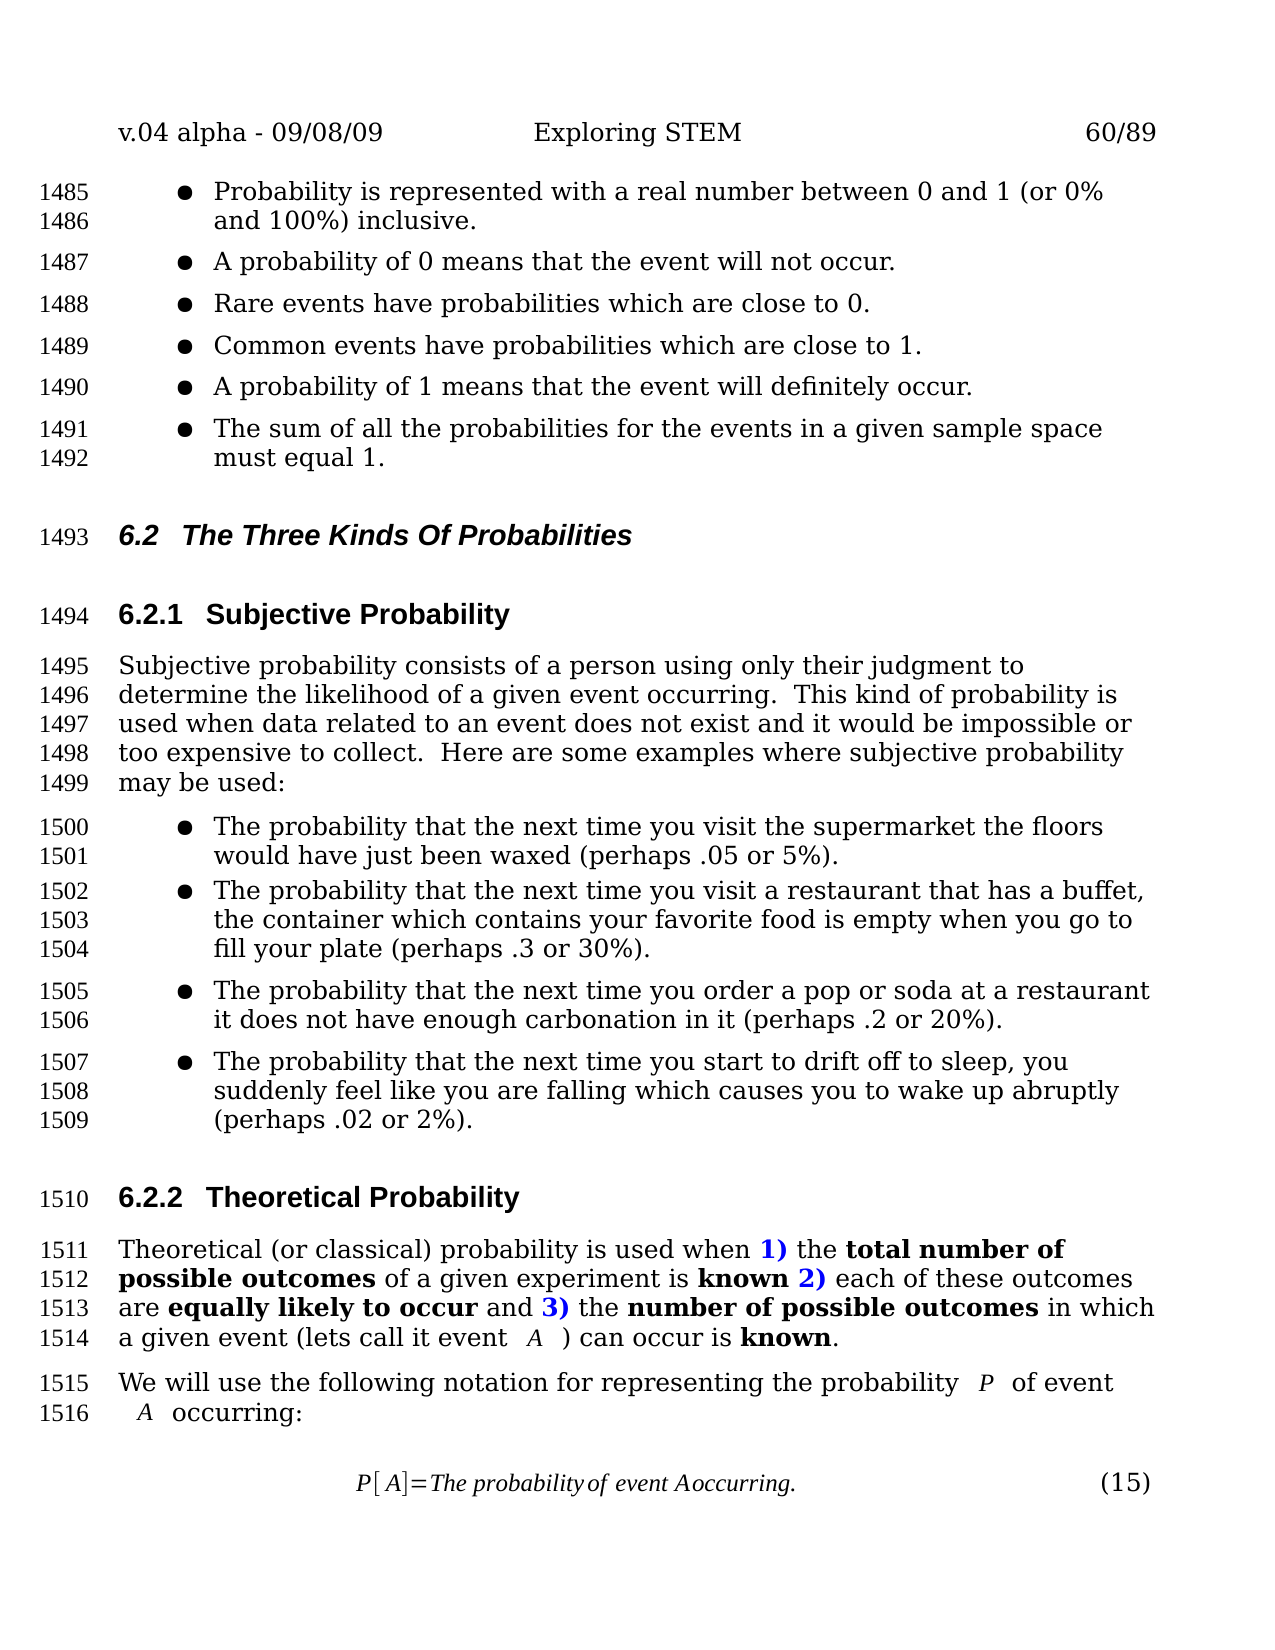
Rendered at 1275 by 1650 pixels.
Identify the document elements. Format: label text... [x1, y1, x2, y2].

text Subjective probability consists of a person using only their judgment to determine the likelihood of a given event occurring. This kind of probability is used when data related to an event does not exist and it would be impossible or too expensive to collect. Here are some examples where subjective probability may be used: [118, 651, 1157, 797]
subtitle The Three Kinds Of Probabilities [118, 518, 1157, 552]
list The probability that the next time you start to drift off to sleep, you suddenly feel like you are falling which causes you to wake up abruptly (perhaps .02 or 2%). [175, 1047, 1157, 1135]
list Common events have probabilities which are close to 1. [175, 331, 1157, 360]
subtitle Subjective Probability [118, 597, 1157, 630]
text Theoretical (or classical) probability is used when 1) the total number of possible outcomes of a given experiment is known 2) each of these outcomes are equally likely to occur and 3) the number of possible outcomes in which a given event (lets call it event) can occur is known. [118, 1235, 1157, 1353]
list The sum of all the probabilities for the events in a given sample space must equal 1. [175, 414, 1157, 473]
list Rare events have probabilities which are close to 0. [175, 289, 1157, 318]
list Probability is represented with a real number between 0 and 1 (or 0% and 100%) inclusive. [175, 177, 1157, 235]
text We will use the following notation for representing the probabilityof eventoccurring: [118, 1368, 1157, 1427]
subtitle Theoretical Probability [118, 1180, 1157, 1214]
list A probability of 0 means that the event will not occur. [175, 248, 1157, 277]
list The probability that the next time you visit a restaurant that has a buffet, the container which contains your favorite food is empty when you go to fill your plate (perhaps .3 or 30%). [175, 876, 1157, 964]
list The probability that the next time you order a pop or soda at a restaurant it does not have enough carbonation in it (perhaps .2 or 20%). [175, 976, 1157, 1035]
table_header [118, 1463, 1041, 1504]
table_header (15) [1041, 1463, 1157, 1504]
list The probability that the next time you visit the supermarket the floors would have just been waxed (perhaps .05 or 5%). [175, 812, 1157, 870]
list A probability of 1 means that the event will definitely occur. [175, 373, 1157, 402]
